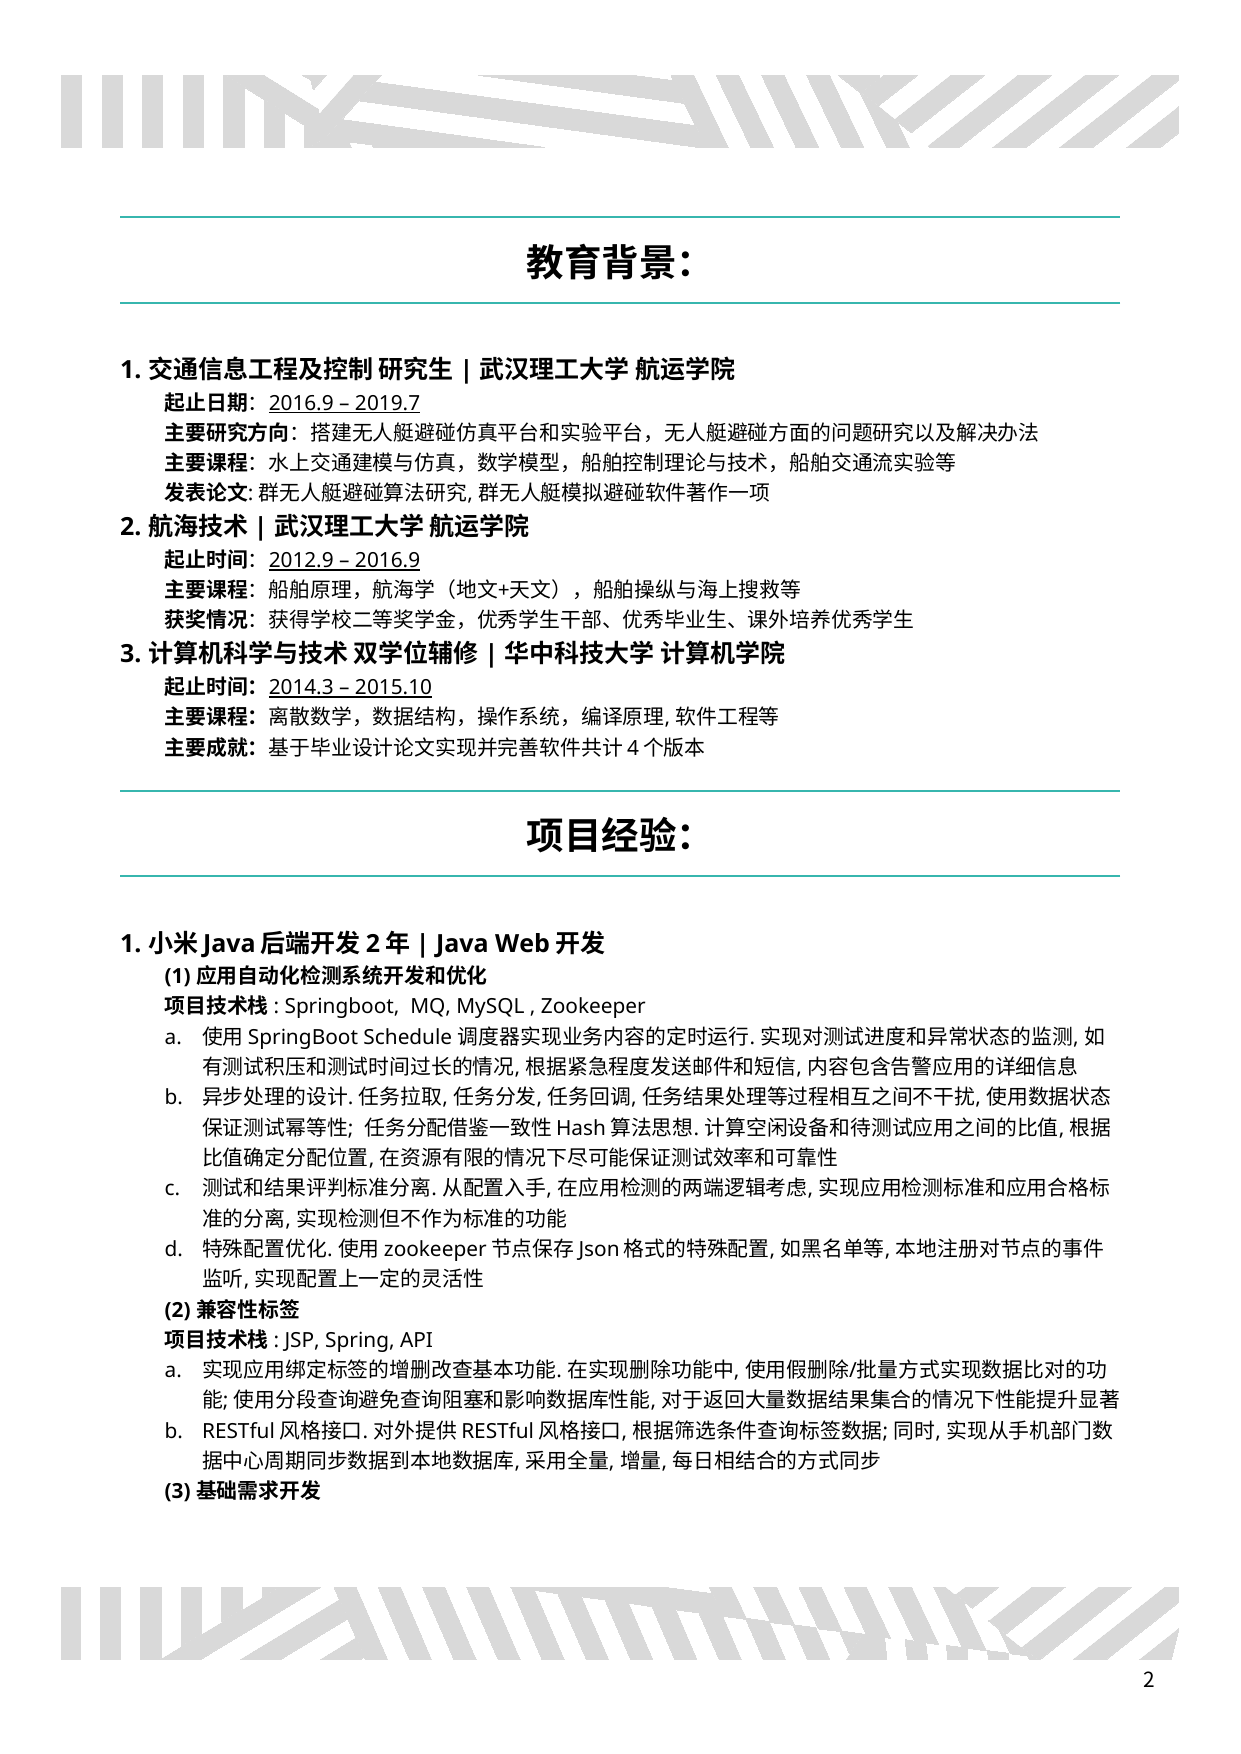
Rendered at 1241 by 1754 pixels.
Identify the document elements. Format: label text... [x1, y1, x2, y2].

text 3. 计算机科学与技术 双学位辅修 | 华中科技大学 计算机学院 [120, 634, 1120, 670]
list 异步处理的设计. 任务拉取, 任务分发, 任务回调, 任务结果处理等过程相互之间不干扰, 使用数据状态保证测试幂等性; 任务分配借鉴一致性Hash算法思想. 计算空闲设备和待测试应用之间的比值, 根据比值确定分配位置, 在资源有限的情况下尽可能保证测试效率和可靠性 [164, 1081, 1120, 1172]
text 起止时间：2014.3 – 2015.10 [164, 670, 1120, 701]
text (2) 兼容性标签 [164, 1293, 1120, 1323]
list 测试和结果评判标准分离. 从配置入手, 在应用检测的两端逻辑考虑, 实现应用检测标准和应用合格标准的分离, 实现检测但不作为标准的功能 [164, 1172, 1120, 1232]
text 1. 交通信息工程及控制 研究生 | 武汉理工大学 航运学院 [120, 349, 1120, 386]
text (3) 基础需求开发 [164, 1475, 1120, 1505]
text 2. 航海技术 | 武汉理工大学 航运学院 [120, 507, 1120, 543]
text 项目技术栈 : JSP, Spring, API [164, 1323, 1120, 1353]
text 主要课程：水上交通建模与仿真，数学模型，船舶控制理论与技术，船舶交通流实验等 [164, 446, 1120, 477]
subtitle 教育背景： [120, 218, 1120, 302]
text (1) 应用自动化检测系统开发和优化 [164, 959, 1120, 990]
text 主要成就：基于毕业设计论文实现并完善软件共计4个版本 [164, 731, 1120, 761]
subtitle 项目经验： [120, 792, 1120, 875]
list 实现应用绑定标签的增删改查基本功能. 在实现删除功能中, 使用假删除/批量方式实现数据比对的功能; 使用分段查询避免查询阻塞和影响数据库性能, 对于返回大量数据结果集合的情况下性能提升显著 [164, 1353, 1120, 1414]
text 起止时间：2012.9 – 2016.9 [164, 543, 1120, 573]
text 主要课程：离散数学，数据结构，操作系统，编译原理, 软件工程等 [164, 701, 1120, 731]
text 主要研究方向：搭建无人艇避碰仿真平台和实验平台，无人艇避碰方面的问题研究以及解决办法 [164, 416, 1120, 446]
text 1. 小米Java后端开发2年 | Java Web开发 [120, 923, 1120, 959]
text 起止日期：2016.9 – 2019.7 [164, 386, 1120, 416]
text 项目技术栈 : Springboot, MQ, MySQL , Zookeeper [164, 990, 1120, 1020]
list RESTful风格接口. 对外提供RESTful风格接口, 根据筛选条件查询标签数据; 同时, 实现从手机部门数据中心周期同步数据到本地数据库, 采用全量, 增量, 每日相结合的方式同步 [164, 1414, 1120, 1475]
text 发表论文: 群无人艇避碰算法研究, 群无人艇模拟避碰软件著作一项 [164, 477, 1120, 507]
text 主要课程：船舶原理，航海学（地文+天文），船舶操纵与海上搜救等 [164, 573, 1120, 604]
list 特殊配置优化. 使用zookeeper节点保存Json格式的特殊配置, 如黑名单等, 本地注册对节点的事件监听, 实现配置上一定的灵活性 [164, 1232, 1120, 1293]
text 获奖情况：获得学校二等奖学金，优秀学生干部、优秀毕业生、课外培养优秀学生 [164, 604, 1120, 634]
list 使用SpringBoot Schedule 调度器实现业务内容的定时运行. 实现对测试进度和异常状态的监测, 如有测试积压和测试时间过长的情况, 根据紧急程度发送邮件和短信, 内容包含告警应用的详细信息 [164, 1020, 1120, 1081]
